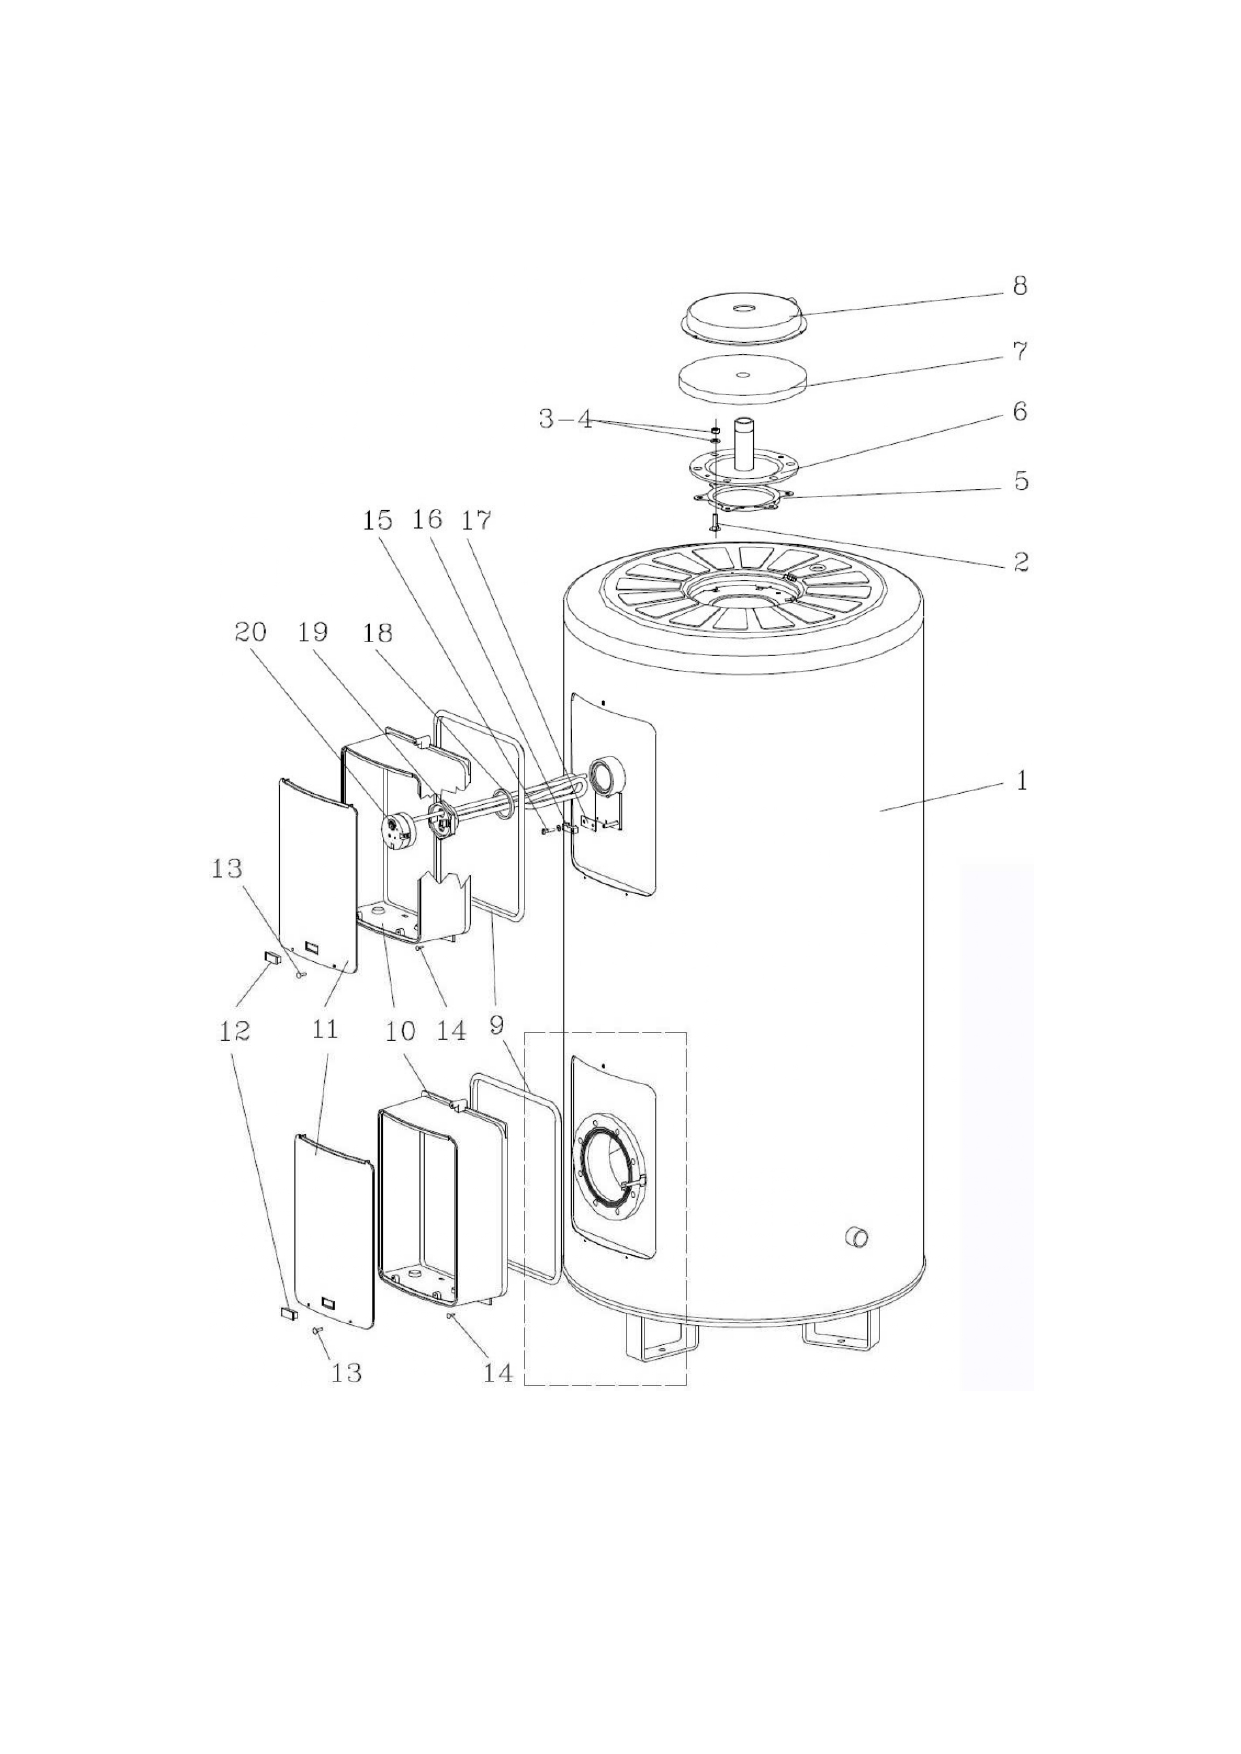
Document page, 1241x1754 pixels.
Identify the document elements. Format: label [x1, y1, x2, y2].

picture [118, 118, 1123, 1539]
